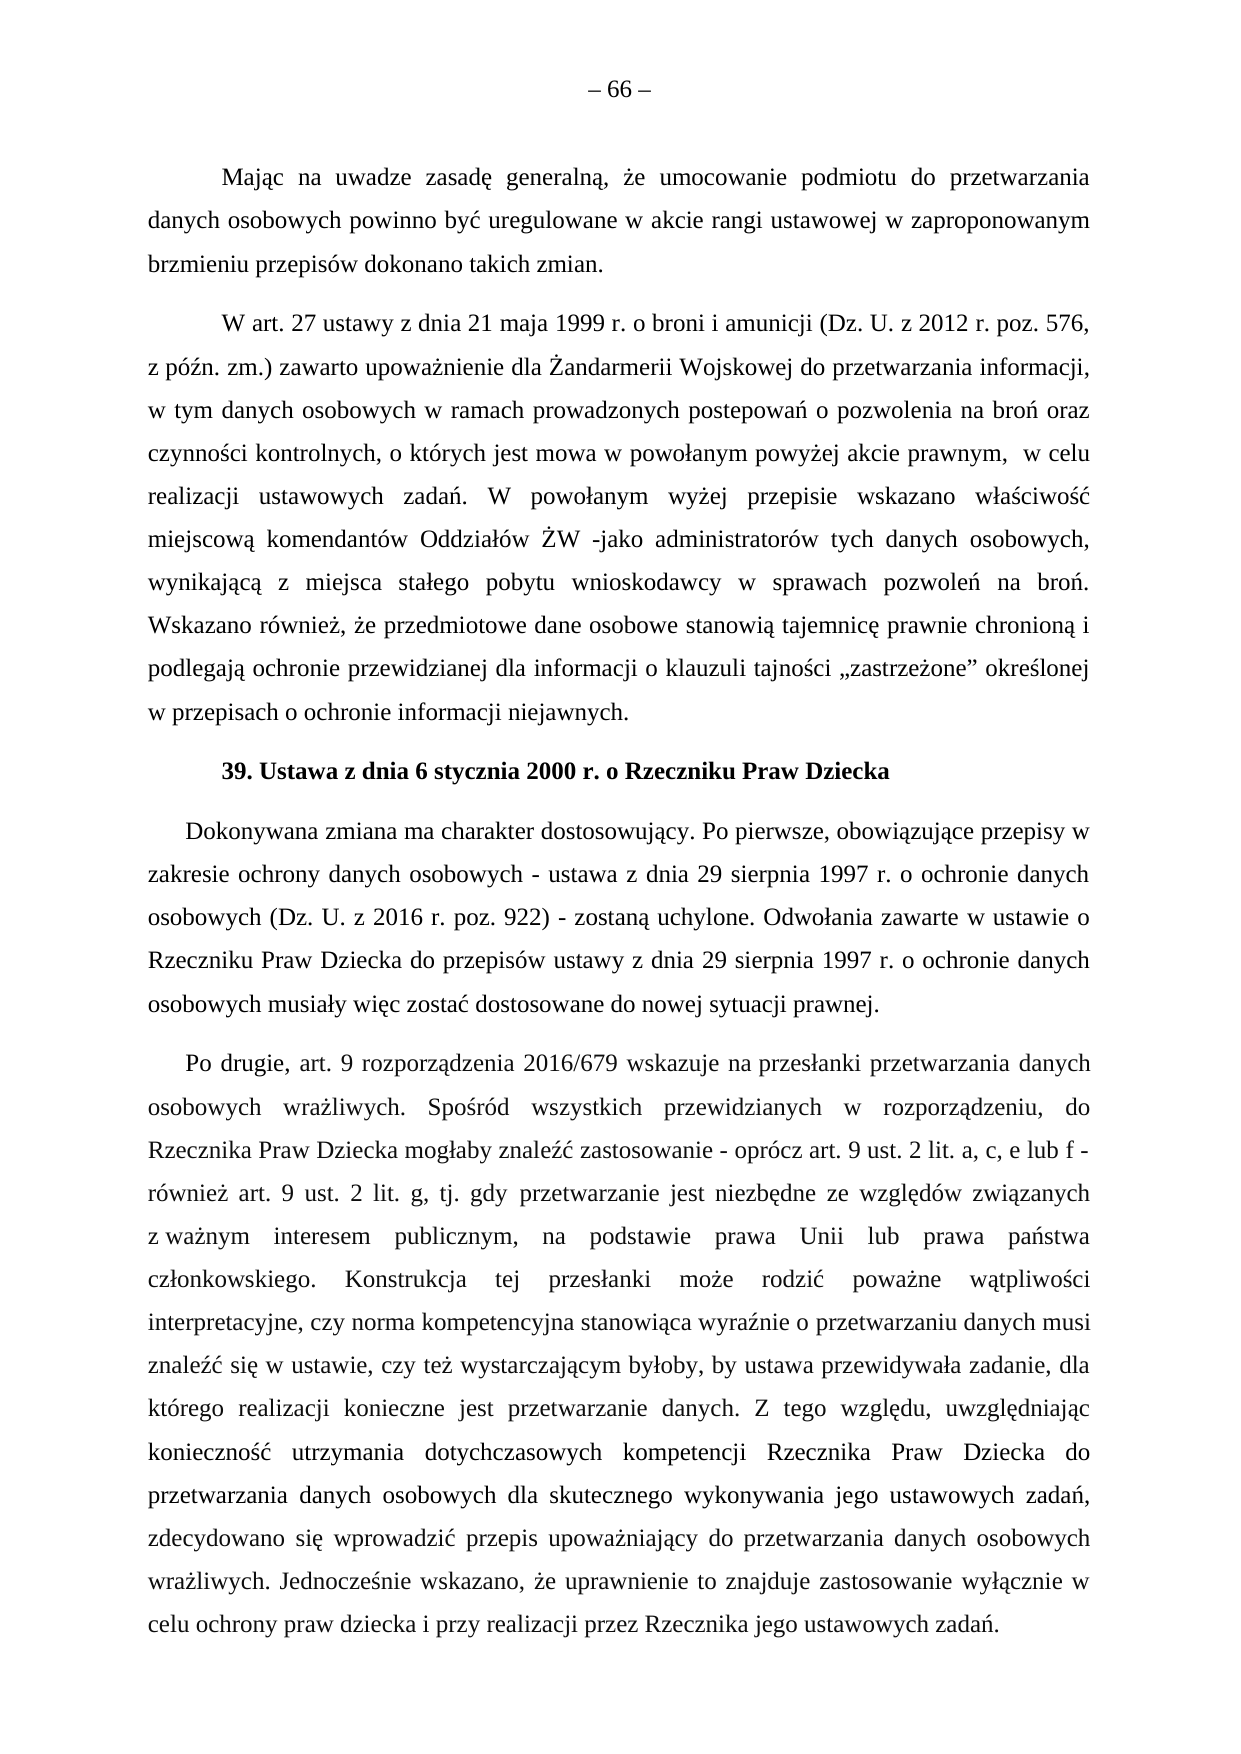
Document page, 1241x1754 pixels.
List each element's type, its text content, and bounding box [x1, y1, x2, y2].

text Mając na uwadze zasadę generalną, że umocowanie podmiotu do przetwarzania danych osobowych powinno być uregulowane w akcie rangi ustawowej w zaproponowanym brzmieniu przepisów dokonano takich zmian. [148, 162, 1091, 277]
text Dokonywana zmiana ma charakter dostosowujący. Po pierwsze, obowiązujące przepisy w zakresie ochrony danych osobowych - ustawa z dnia 29 sierpnia 1997 r. o ochronie danych osobowych (Dz. U. z 2016 r. poz. 922) - zostaną uchylone. Odwołania zawarte w ustawie o Rzeczniku Praw Dziecka do przepisów ustawy z dnia 29 sierpnia 1997 r. o ochronie danych osobowych musiały więc zostać dostosowane do nowej sytuacji prawnej. [148, 816, 1091, 1017]
text W art. 27 ustawy z dnia 21 maja 1999 r. o broni i amunicji (Dz. U. z 2012 r. poz. 576, z późn. zm.) zawarto upoważnienie dla Żandarmerii Wojskowej do przetwarzania informacji, w tym danych osobowych w ramach prowadzonych postepowań o pozwolenia na broń oraz czynności kontrolnych, o których jest mowa w powołanym powyżej akcie prawnym, w celu realizacji ustawowych zadań. W powołanym wyżej przepisie wskazano właściwość miejscową komendantów Oddziałów ŻW -jako administratorów tych danych osobowych, wynikającą z miejsca stałego pobytu wnioskodawcy w sprawach pozwoleń na broń. Wskazano również, że przedmiotowe dane osobowe stanowią tajemnicę prawnie chronioną i podlegają ochronie przewidzianej dla informacji o klauzuli tajności „zastrzeżone” określonej w przepisach o ochronie informacji niejawnych. [148, 308, 1091, 725]
text 39. Ustawa z dnia 6 stycznia 2000 r. o Rzeczniku Praw Dziecka [148, 756, 1091, 785]
text Po drugie, art. 9 rozporządzenia 2016/679 wskazuje na przesłanki przetwarzania danych osobowych wrażliwych. Spośród wszystkich przewidzianych w rozporządzeniu, do Rzecznika Praw Dziecka mogłaby znaleźć zastosowanie - oprócz art. 9 ust. 2 lit. a, c, e lub f - również art. 9 ust. 2 lit. g, tj. gdy przetwarzanie jest niezbędne ze względów związanych z ważnym interesem publicznym, na podstawie prawa Unii lub prawa państwa członkowskiego. Konstrukcja tej przesłanki może rodzić poważne wątpliwości interpretacyjne, czy norma kompetencyjna stanowiąca wyraźnie o przetwarzaniu danych musi znaleźć się w ustawie, czy też wystarczającym byłoby, by ustawa przewidywała zadanie, dla którego realizacji konieczne jest przetwarzanie danych. Z tego względu, uwzględniając konieczność utrzymania dotychczasowych kompetencji Rzecznika Praw Dziecka do przetwarzania danych osobowych dla skutecznego wykonywania jego ustawowych zadań, zdecydowano się wprowadzić przepis upoważniający do przetwarzania danych osobowych wrażliwych. Jednocześnie wskazano, że uprawnienie to znajduje zastosowanie wyłącznie w celu ochrony praw dziecka i przy realizacji przez Rzecznika jego ustawowych zadań. [148, 1048, 1091, 1638]
